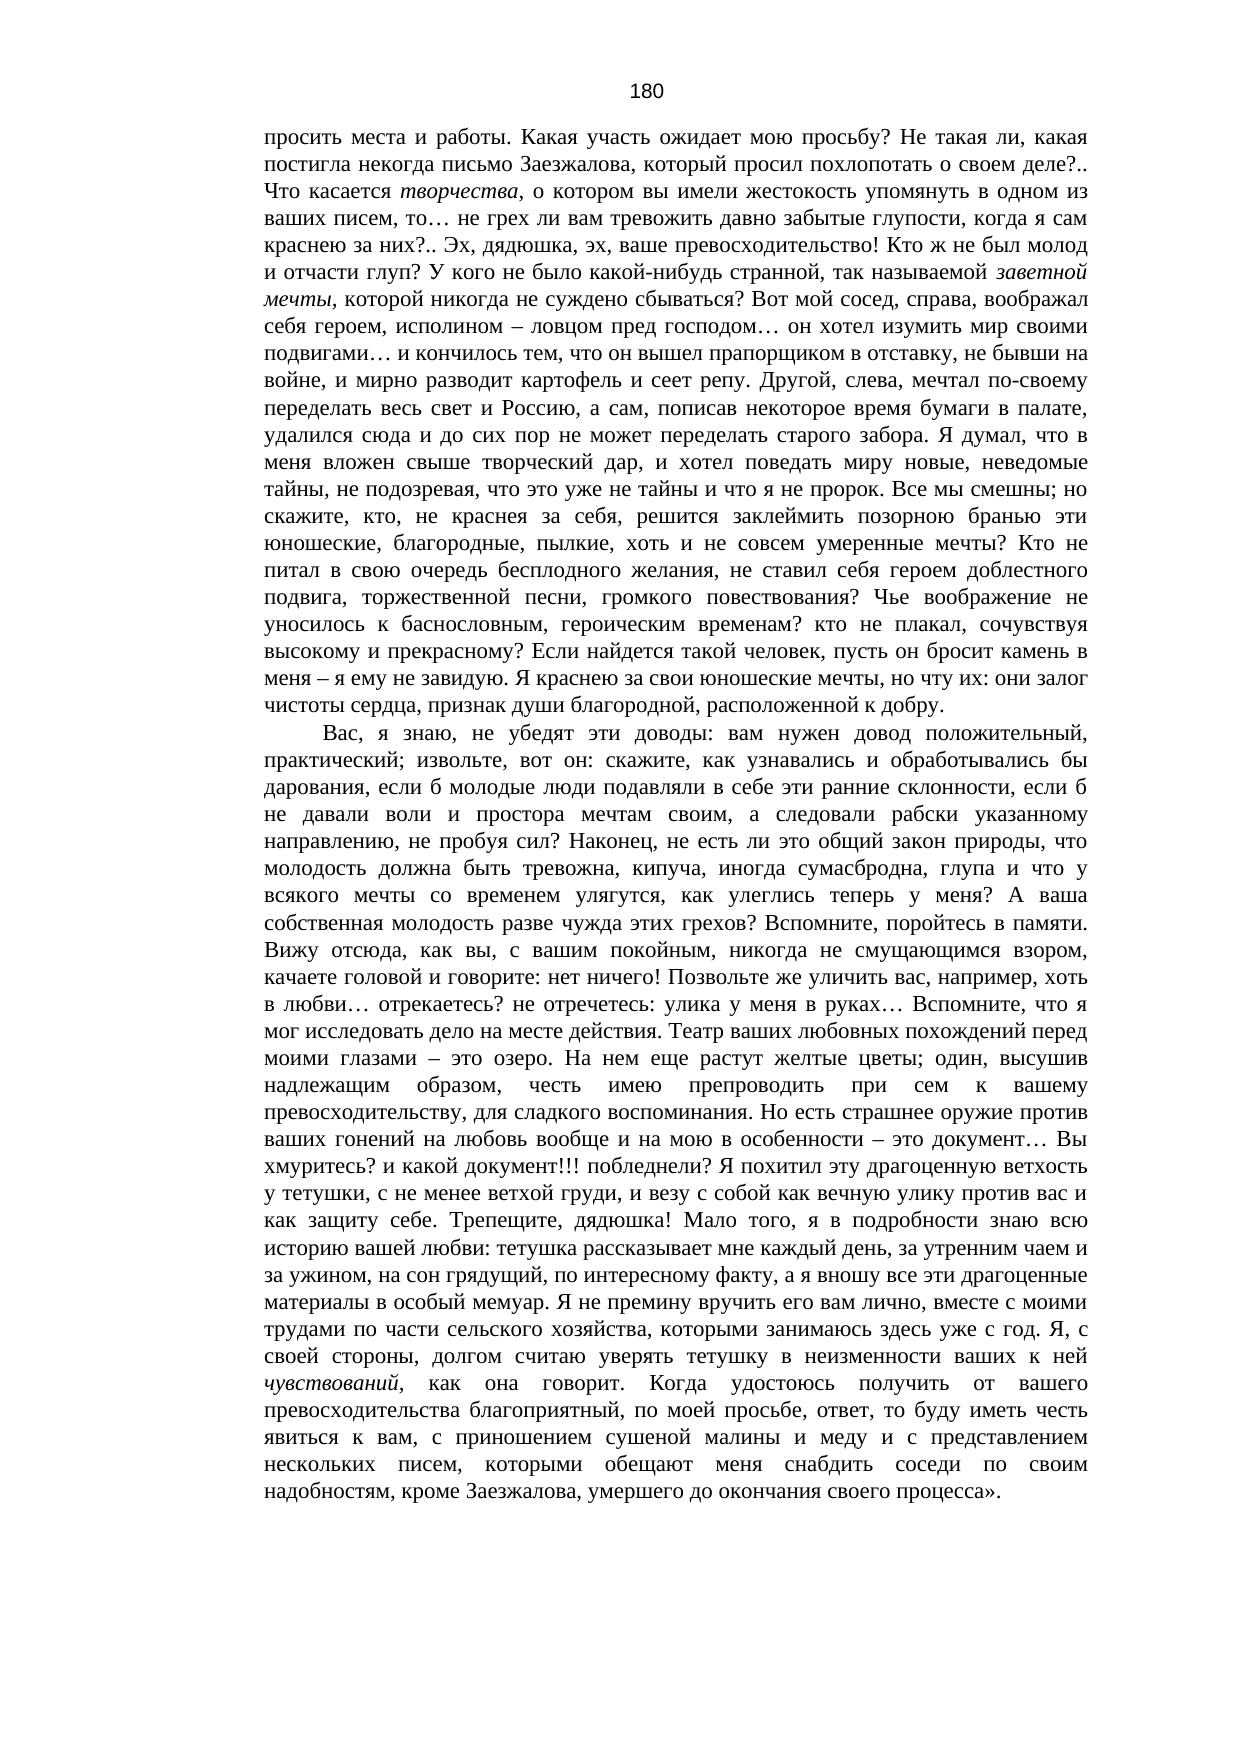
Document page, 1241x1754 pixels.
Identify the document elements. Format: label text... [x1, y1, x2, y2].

text просить места и работы. Какая участь ожидает мою просьбу? Не такая ли, какая постигла некогда письмо Заезжалова, который просил похлопотать о своем деле?.. Что касается творчества, о котором вы имели жестокость упомянуть в одном из ваших писем, то… не грех ли вам тревожить давно забытые глупости, когда я сам краснею за них?.. Эх, дядюшка, эх, ваше превосходительство! Кто ж не был молод и отчасти глуп? У кого не было какой-нибудь странной, так называемой заветной мечты, которой никогда не суждено сбываться? Вот мой сосед, справа, воображал себя героем, исполином – ловцом пред господом… он хотел изумить мир своими подвигами… и кончилось тем, что он вышел прапорщиком в отставку, не бывши на войне, и мирно разводит картофель и сеет репу. Другой, слева, мечтал по-своему переделать весь свет и Россию, а сам, пописав некоторое время бумаги в палате, удалился сюда и до сих пор не может переделать старого забора. Я думал, что в меня вложен свыше творческий дар, и хотел поведать миру новые, неведомые тайны, не подозревая, что это уже не тайны и что я не пророк. Все мы смешны; но скажите, кто, не краснея за себя, решится заклеймить позорною бранью эти юношеские, благородные, пылкие, хоть и не совсем умеренные мечты? Кто не питал в свою очередь бесплодного желания, не ставил себя героем доблестного подвига, торжественной песни, громкого повествования? Чье воображение не уносилось к баснословным, героическим временам? кто не плакал, сочувствуя высокому и прекрасному? Если найдется такой человек, пусть он бросит камень в меня – я ему не завидую. Я краснею за свои юношеские мечты, но чту их: они залог чистоты сердца, признак души благородной, расположенной к добру. [264, 123, 1089, 718]
text Вас, я знаю, не убедят эти доводы: вам нужен довод положительный, практический; извольте, вот он: скажите, как узнавались и обработывались бы дарования, если б молодые люди подавляли в себе эти ранние склонности, если б не давали воли и простора мечтам своим, а следовали рабски указанному направлению, не пробуя сил? Наконец, не есть ли это общий закон природы, что молодость должна быть тревожна, кипуча, иногда сумасбродна, глупа и что у всякого мечты со временем улягутся, как улеглись теперь у меня? А ваша собственная молодость разве чужда этих грехов? Вспомните, поройтесь в памяти. Вижу отсюда, как вы, с вашим покойным, никогда не смущающимся взором, качаете головой и говорите: нет ничего! Позвольте же уличить вас, например, хоть в любви… отрекаетесь? не отречетесь: улика у меня в руках… Вспомните, что я мог исследовать дело на месте действия. Театр ваших любовных похождений перед моими глазами – это озеро. На нем еще растут желтые цветы; один, высушив надлежащим образом, честь имею препроводить при сем к вашему превосходительству, для сладкого воспоминания. Но есть страшнее оружие против ваших гонений на любовь вообще и на мою в особенности – это документ… Вы хмуритесь? и какой документ!!! побледнели? Я похитил эту драгоценную ветхость у тетушки, с не менее ветхой груди, и везу с собой как вечную улику против вас и как защиту себе. Трепещите, дядюшка! Мало того, я в подробности знаю всю историю вашей любви: тетушка рассказывает мне каждый день, за утренним чаем и за ужином, на сон грядущий, по интересному факту, а я вношу все эти драгоценные материалы в особый мемуар. Я не премину вручить его вам лично, вместе с моими трудами по части сельского хозяйства, которыми занимаюсь здесь уже с год. Я, с своей стороны, долгом считаю уверять тетушку в неизменности ваших к ней чувствований, как она говорит. Когда удостоюсь получить от вашего превосходительства благоприятный, по моей просьбе, ответ, то буду иметь честь явиться к вам, с приношением сушеной малины и меду и с представлением нескольких писем, которыми обещают меня снабдить соседи по своим надобностям, кроме Заезжалова, умершего до окончания своего процесса». [264, 719, 1089, 1504]
